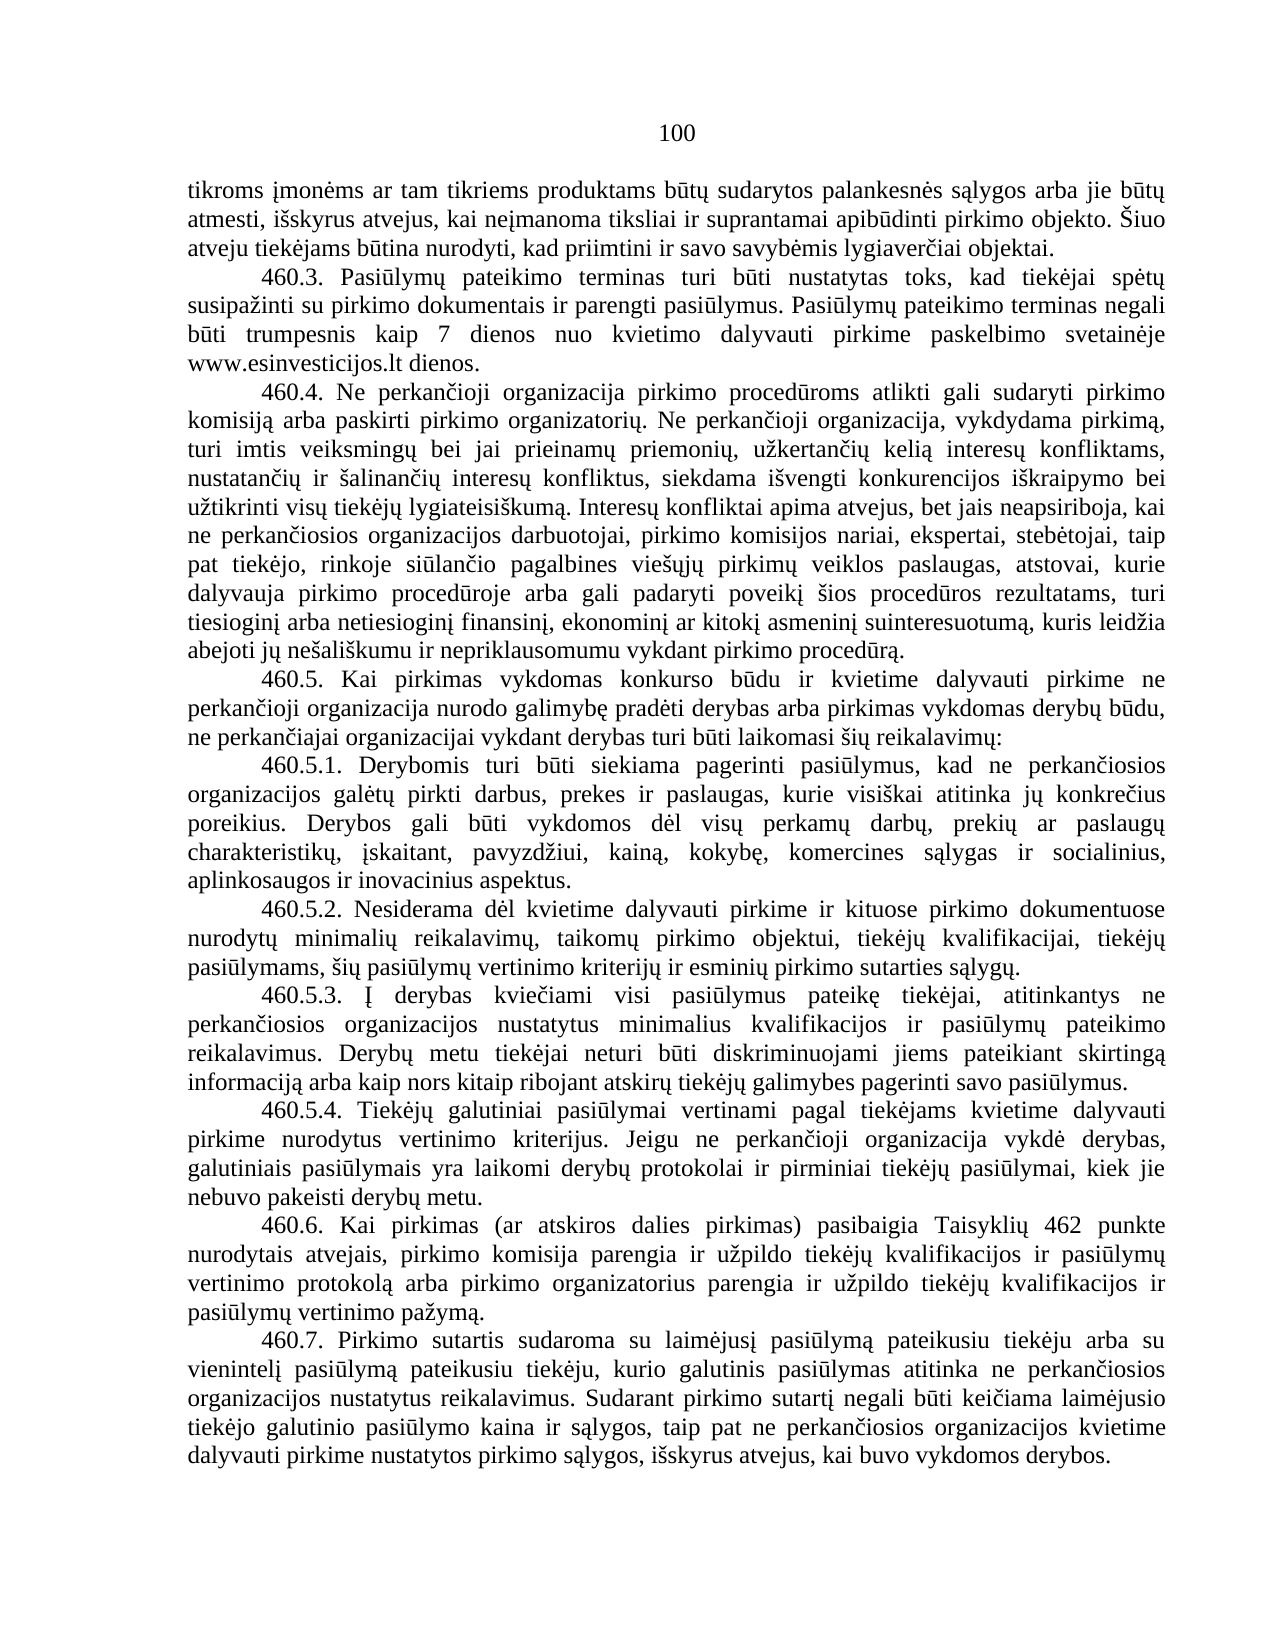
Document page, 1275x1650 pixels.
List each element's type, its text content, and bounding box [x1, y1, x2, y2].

text 460.5. Kai pirkimas vykdomas konkurso būdu ir kvietime dalyvauti pirkime ne perkančioji organizacija nurodo galimybę pradėti derybas arba pirkimas vykdomas derybų būdu, ne perkančiajai organizacijai vykdant derybas turi būti laikomasi šių reikalavimų: [187, 664, 1167, 751]
text 460.6. Kai pirkimas (ar atskiros dalies pirkimas) pasibaigia Taisyklių 462 punkte nurodytais atvejais, pirkimo komisija parengia ir užpildo tiekėjų kvalifikacijos ir pasiūlymų vertinimo protokolą arba pirkimo organizatorius parengia ir užpildo tiekėjų kvalifikacijos ir pasiūlymų vertinimo pažymą. [187, 1211, 1167, 1326]
text 460.5.4. Tiekėjų galutiniai pasiūlymai vertinami pagal tiekėjams kvietime dalyvauti pirkime nurodytus vertinimo kriterijus. Jeigu ne perkančioji organizacija vykdė derybas, galutiniais pasiūlymais yra laikomi derybų protokolai ir pirminiai tiekėjų pasiūlymai, kiek jie nebuvo pakeisti derybų metu. [187, 1096, 1167, 1211]
text 460.5.3. Į derybas kviečiami visi pasiūlymus pateikę tiekėjai, atitinkantys ne perkančiosios organizacijos nustatytus minimalius kvalifikacijos ir pasiūlymų pateikimo reikalavimus. Derybų metu tiekėjai neturi būti diskriminuojami jiems pateikiant skirtingą informaciją arba kaip nors kitaip ribojant atskirų tiekėjų galimybes pagerinti savo pasiūlymus. [187, 981, 1167, 1096]
text 460.7. Pirkimo sutartis sudaroma su laimėjusį pasiūlymą pateikusiu tiekėju arba su vienintelį pasiūlymą pateikusiu tiekėju, kurio galutinis pasiūlymas atitinka ne perkančiosios organizacijos nustatytus reikalavimus. Sudarant pirkimo sutartį negali būti keičiama laimėjusio tiekėjo galutinio pasiūlymo kaina ir sąlygos, taip pat ne perkančiosios organizacijos kvietime dalyvauti pirkime nustatytos pirkimo sąlygos, išskyrus atvejus, kai buvo vykdomos derybos. [187, 1326, 1167, 1469]
text 460.4. Ne perkančioji organizacija pirkimo procedūroms atlikti gali sudaryti pirkimo komisiją arba paskirti pirkimo organizatorių. Ne perkančioji organizacija, vykdydama pirkimą, turi imtis veiksmingų bei jai prieinamų priemonių, užkertančių kelią interesų konfliktams, nustatančių ir šalinančių interesų konfliktus, siekdama išvengti konkurencijos iškraipymo bei užtikrinti visų tiekėjų lygiateisiškumą. Interesų konfliktai apima atvejus, bet jais neapsiriboja, kai ne perkančiosios organizacijos darbuotojai, pirkimo komisijos nariai, ekspertai, stebėtojai, taip pat tiekėjo, rinkoje siūlančio pagalbines viešųjų pirkimų veiklos paslaugas, atstovai, kurie dalyvauja pirkimo procedūroje arba gali padaryti poveikį šios procedūros rezultatams, turi tiesioginį arba netiesioginį finansinį, ekonominį ar kitokį asmeninį suinteresuotumą, kuris leidžia abejoti jų nešališkumu ir nepriklausomumu vykdant pirkimo procedūrą. [187, 377, 1167, 664]
text tikroms įmonėms ar tam tikriems produktams būtų sudarytos palankesnės sąlygos arba jie būtų atmesti, išskyrus atvejus, kai neįmanoma tiksliai ir suprantamai apibūdinti pirkimo objekto. Šiuo atveju tiekėjams būtina nurodyti, kad priimtini ir savo savybėmis lygiaverčiai objektai. [187, 176, 1167, 262]
text 460.3. Pasiūlymų pateikimo terminas turi būti nustatytas toks, kad tiekėjai spėtų susipažinti su pirkimo dokumentais ir parengti pasiūlymus. Pasiūlymų pateikimo terminas negali būti trumpesnis kaip 7 dienos nuo kvietimo dalyvauti pirkime paskelbimo svetainėje www.esinvesticijos.lt dienos. [187, 262, 1167, 377]
text 460.5.2. Nesiderama dėl kvietime dalyvauti pirkime ir kituose pirkimo dokumentuose nurodytų minimalių reikalavimų, taikomų pirkimo objektui, tiekėjų kvalifikacijai, tiekėjų pasiūlymams, šių pasiūlymų vertinimo kriterijų ir esminių pirkimo sutarties sąlygų. [187, 894, 1167, 981]
text 460.5.1. Derybomis turi būti siekiama pagerinti pasiūlymus, kad ne perkančiosios organizacijos galėtų pirkti darbus, prekes ir paslaugas, kurie visiškai atitinka jų konkrečius poreikius. Derybos gali būti vykdomos dėl visų perkamų darbų, prekių ar paslaugų charakteristikų, įskaitant, pavyzdžiui, kainą, kokybę, komercines sąlygas ir socialinius, aplinkosaugos ir inovacinius aspektus. [187, 751, 1167, 894]
